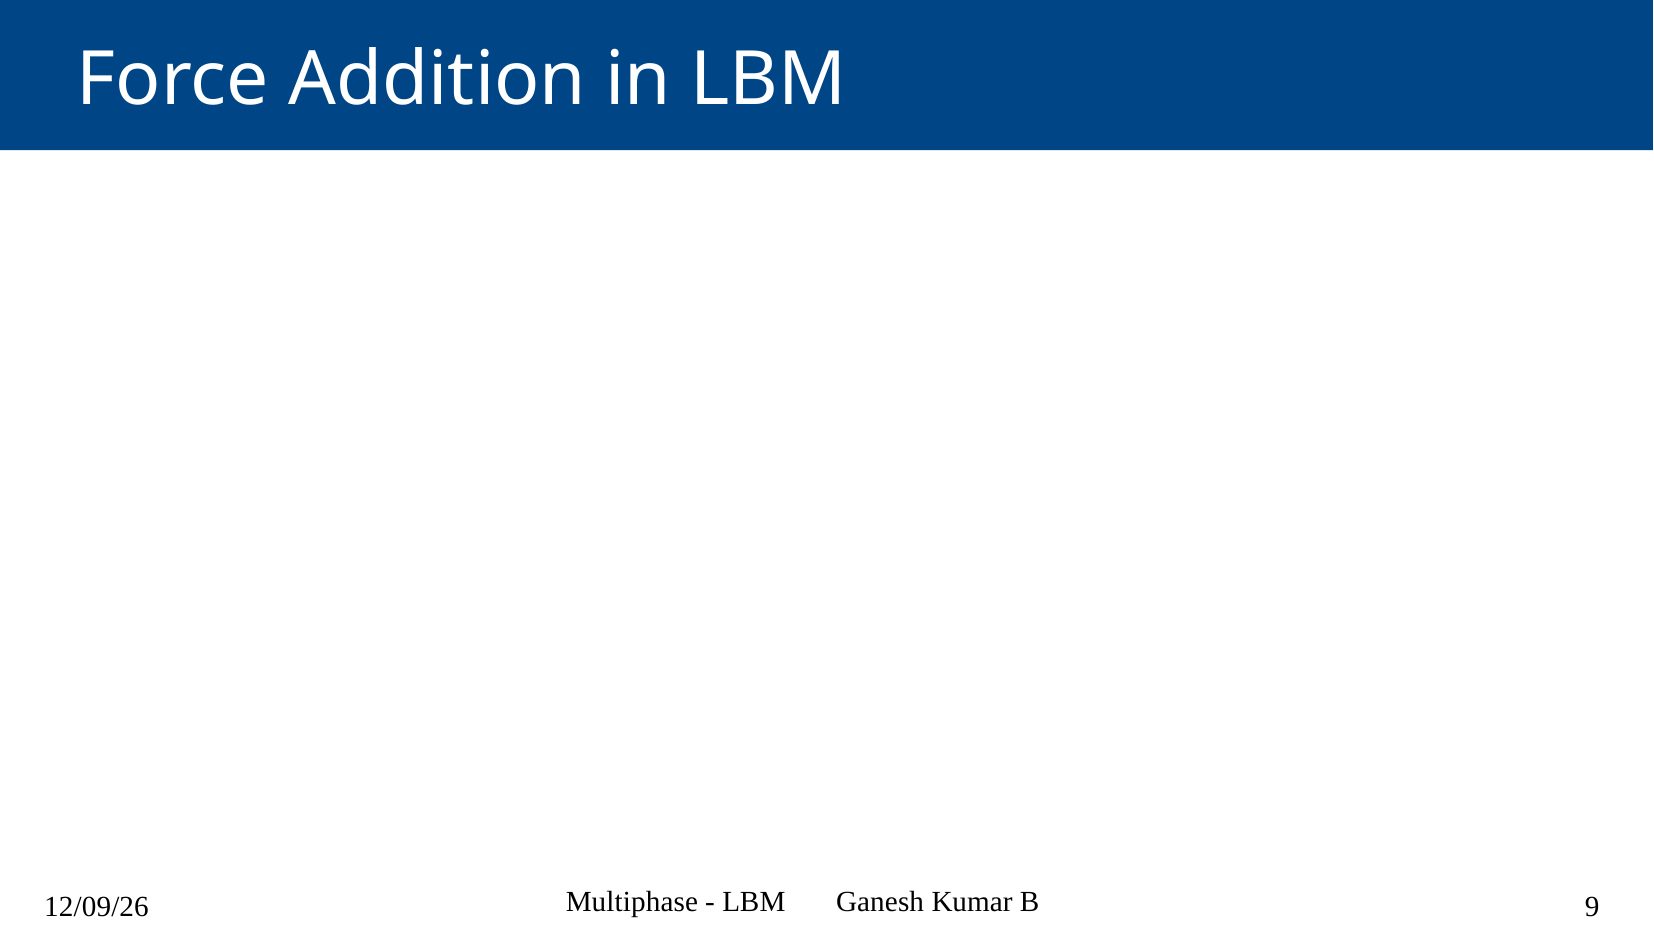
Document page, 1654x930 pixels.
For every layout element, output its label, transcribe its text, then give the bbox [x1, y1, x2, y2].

title Force Addition in LBM [0, 0, 1653, 151]
